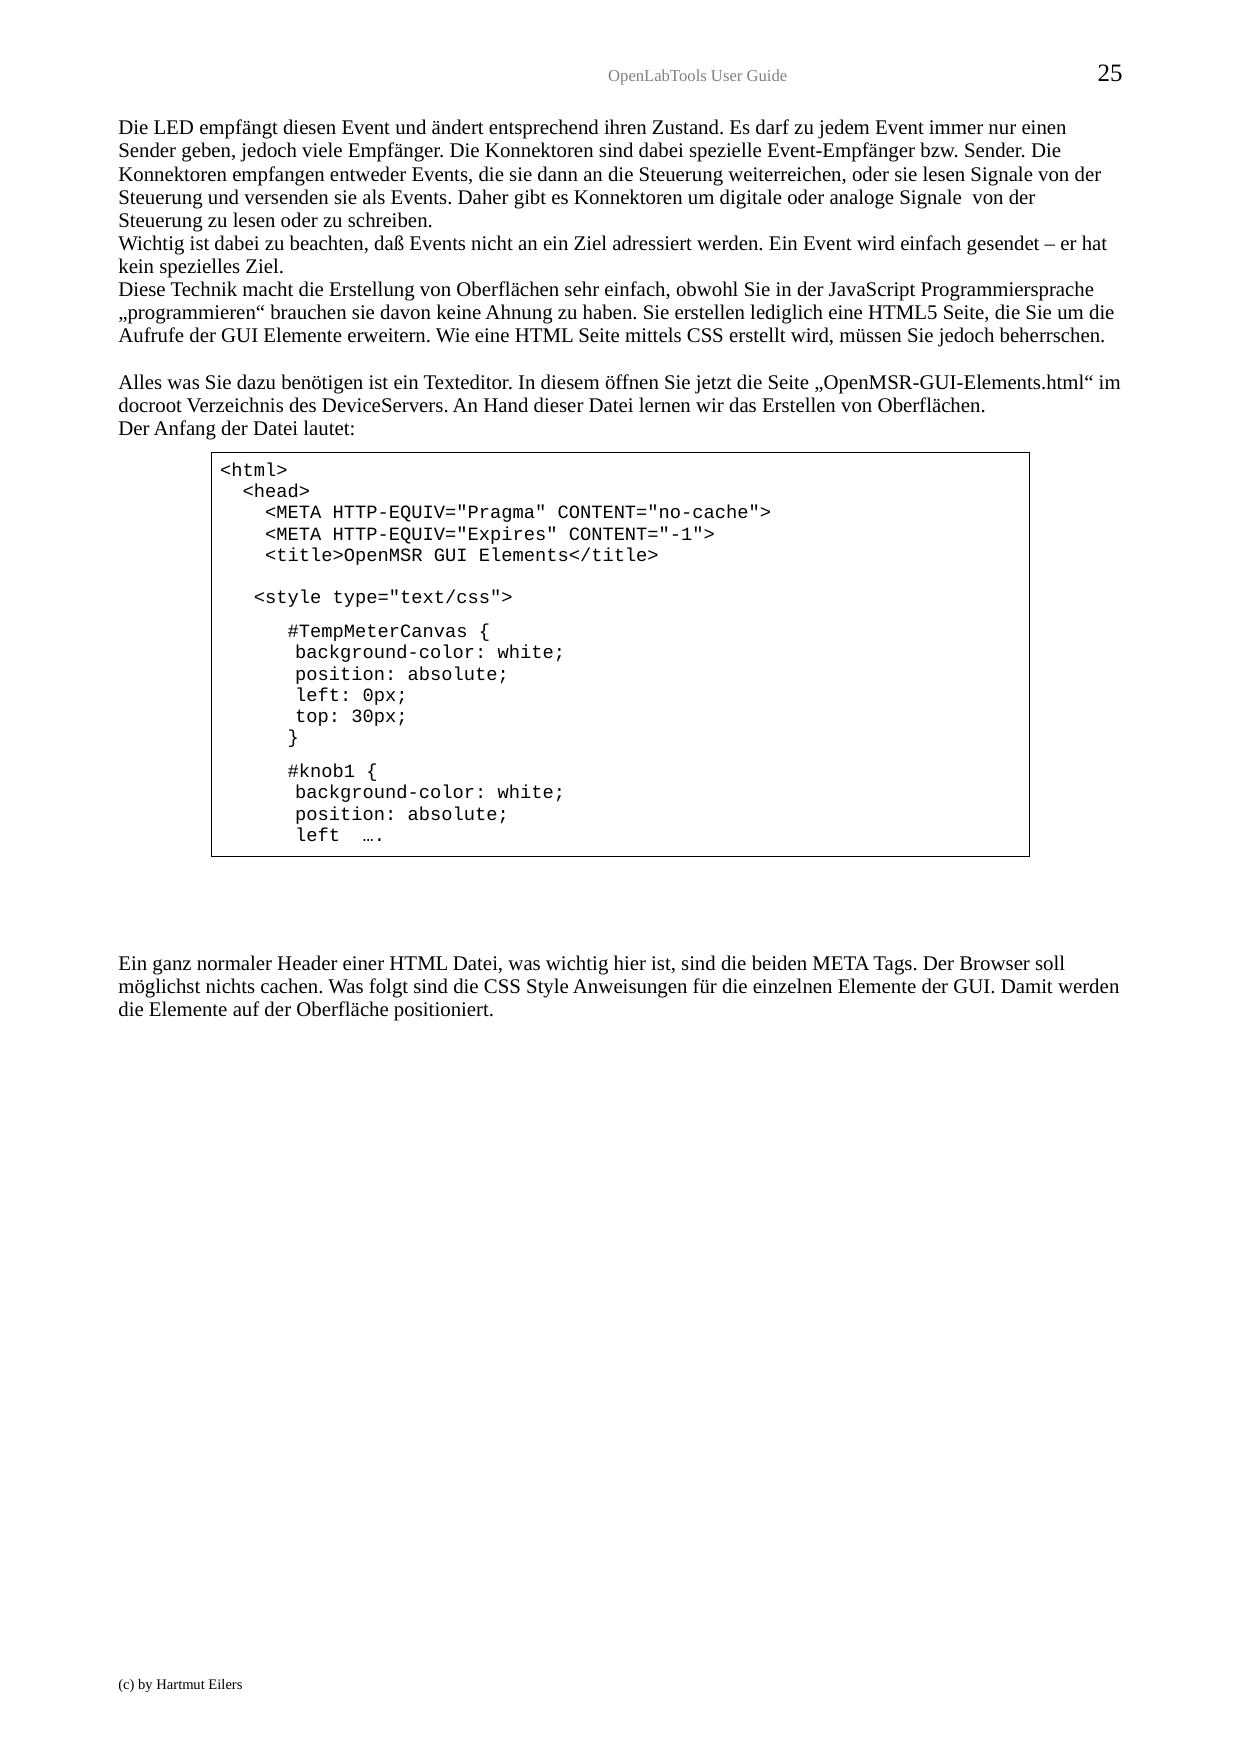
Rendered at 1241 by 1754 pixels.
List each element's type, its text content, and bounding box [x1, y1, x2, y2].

text Diese Technik macht die Erstellung von Oberflächen sehr einfach, obwohl Sie in der JavaScript Programmiersprache „programmieren“ brauchen sie davon keine Ahnung zu haben. Sie erstellen lediglich eine HTML5 Seite, die Sie um die Aufrufe der GUI Elemente erweitern. Wie eine HTML Seite mittels CSS erstellt wird, müssen Sie jedoch beherrschen. [118, 278, 1122, 347]
text Alles was Sie dazu benötigen ist ein Texteditor. In diesem öffnen Sie jetzt die Seite „OpenMSR-GUI-Elements.html“ im docroot Verzeichnis des DeviceServers. An Hand dieser Datei lernen wir das Erstellen von Oberflächen. [118, 371, 1122, 417]
text Ein ganz normaler Header einer HTML Datei, was wichtig hier ist, sind die beiden META Tags. Der Browser soll möglichst nichts cachen. Was folgt sind die CSS Style Anweisungen für die einzelnen Elemente der GUI. Damit werden die Elemente auf der Oberfläche positioniert. [118, 952, 1122, 1021]
text <html> <head> <META HTTP-EQUIV="Pragma" CONTENT="no-cache"> <META HTTP-EQUIV="Expires" CONTENT="-1"> <title>OpenMSR GUI Elements</title> <style type="text/css"> [220, 461, 1021, 609]
text #TempMeterCanvas { background-color: white; position: absolute; left: 0px; top: 30px; } [220, 622, 1021, 749]
text Die LED empfängt diesen Event und ändert entsprechend ihren Zustand. Es darf zu jedem Event immer nur einen Sender geben, jedoch viele Empfänger. Die Konnektoren sind dabei spezielle Event-Empfänger bzw. Sender. Die Konnektoren empfangen entweder Events, die sie dann an die Steuerung weiterreichen, oder sie lesen Signale von der Steuerung und versenden sie als Events. Daher gibt es Konnektoren um digitale oder analoge Signale von der Steuerung zu lesen oder zu schreiben. [118, 116, 1122, 232]
text #knob1 { background-color: white; position: absolute; left …. [220, 762, 1021, 847]
text Wichtig ist dabei zu beachten, daß Events nicht an ein Ziel adressiert werden. Ein Event wird einfach gesendet – er hat kein spezielles Ziel. [118, 232, 1122, 278]
text Der Anfang der Datei lautet: [118, 417, 1122, 440]
